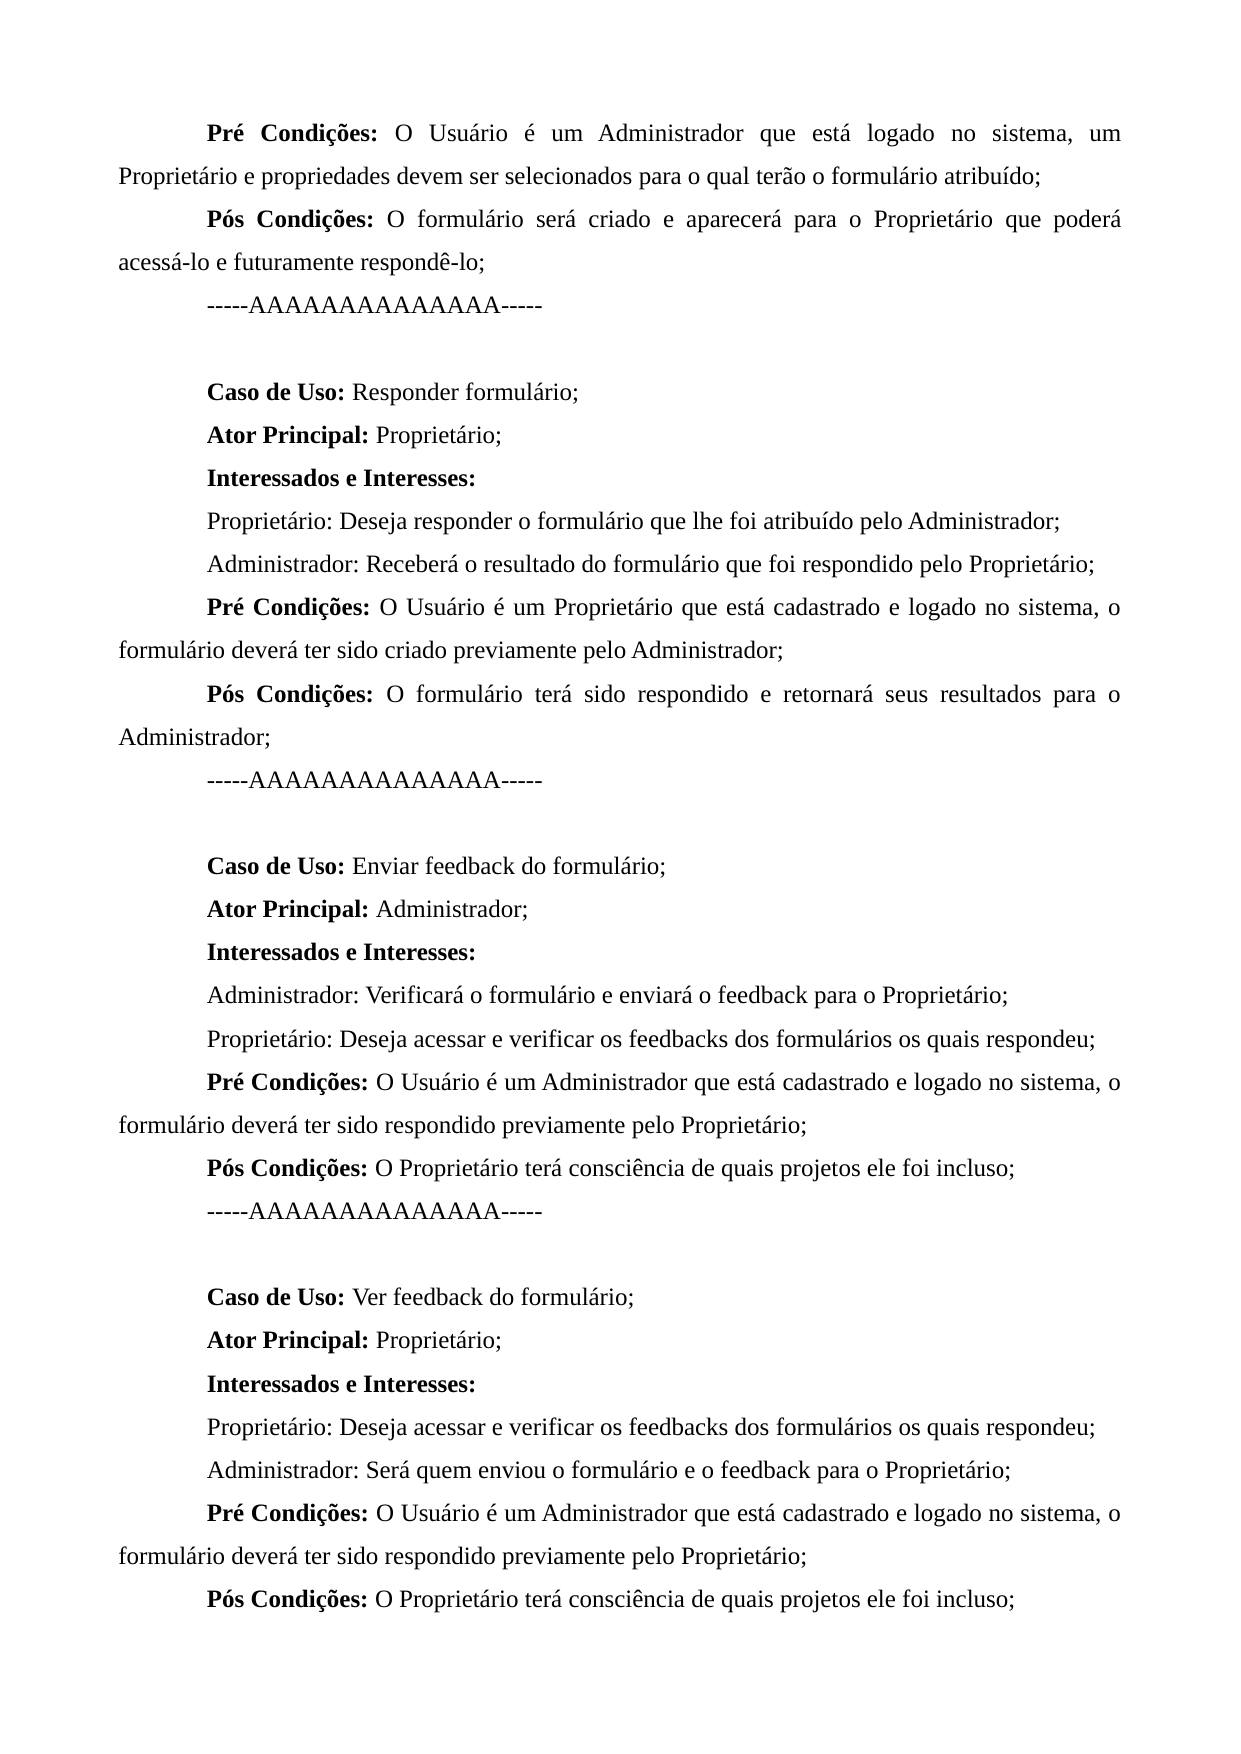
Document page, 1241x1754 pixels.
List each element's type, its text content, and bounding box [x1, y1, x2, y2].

text Proprietário: Deseja acessar e verificar os feedbacks dos formulários os quais respondeu; [118, 1412, 1122, 1441]
text Caso de Uso: Responder formulário; [118, 377, 1122, 406]
text Pós Condições: O formulário será criado e aparecerá para o Proprietário que poderá acessá-lo e futuramente respondê-lo; [118, 204, 1122, 276]
text Pré Condições: O Usuário é um Administrador que está cadastrado e logado no sistema, o formulário deverá ter sido respondido previamente pelo Proprietário; [118, 1498, 1122, 1570]
text Proprietário: Deseja responder o formulário que lhe foi atribuído pelo Administrador; [118, 506, 1122, 535]
text Ator Principal: Administrador; [118, 894, 1122, 923]
text Pós Condições: O Proprietário terá consciência de quais projetos ele foi incluso; [118, 1584, 1122, 1613]
text Pré Condições: O Usuário é um Administrador que está logado no sistema, um Proprietário e propriedades devem ser selecionados para o qual terão o formulário atribuído; [118, 118, 1122, 190]
text Administrador: Será quem enviou o formulário e o feedback para o Proprietário; [118, 1455, 1122, 1484]
text Ator Principal: Proprietário; [118, 420, 1122, 449]
text -----AAAAAAAAAAAAAA----- [118, 1196, 1122, 1225]
text Proprietário: Deseja acessar e verificar os feedbacks dos formulários os quais respondeu; [118, 1024, 1122, 1052]
text Administrador: Receberá o resultado do formulário que foi respondido pelo Proprietário; [118, 549, 1122, 578]
text Administrador: Verificará o formulário e enviará o feedback para o Proprietário; [118, 981, 1122, 1009]
text Caso de Uso: Enviar feedback do formulário; [118, 851, 1122, 880]
text Caso de Uso: Ver feedback do formulário; [118, 1282, 1122, 1311]
text -----AAAAAAAAAAAAAA----- [118, 765, 1122, 794]
text -----AAAAAAAAAAAAAA----- [118, 291, 1122, 319]
text Pós Condições: O formulário terá sido respondido e retornará seus resultados para o Administrador; [118, 679, 1122, 751]
text Ator Principal: Proprietário; [118, 1326, 1122, 1354]
text Interessados e Interesses: [118, 463, 1122, 492]
text Interessados e Interesses: [118, 937, 1122, 966]
text Interessados e Interesses: [118, 1369, 1122, 1397]
text Pré Condições: O Usuário é um Administrador que está cadastrado e logado no sistema, o formulário deverá ter sido respondido previamente pelo Proprietário; [118, 1067, 1122, 1139]
text Pós Condições: O Proprietário terá consciência de quais projetos ele foi incluso; [118, 1153, 1122, 1182]
text Pré Condições: O Usuário é um Proprietário que está cadastrado e logado no sistema, o formulário deverá ter sido criado previamente pelo Administrador; [118, 592, 1122, 664]
